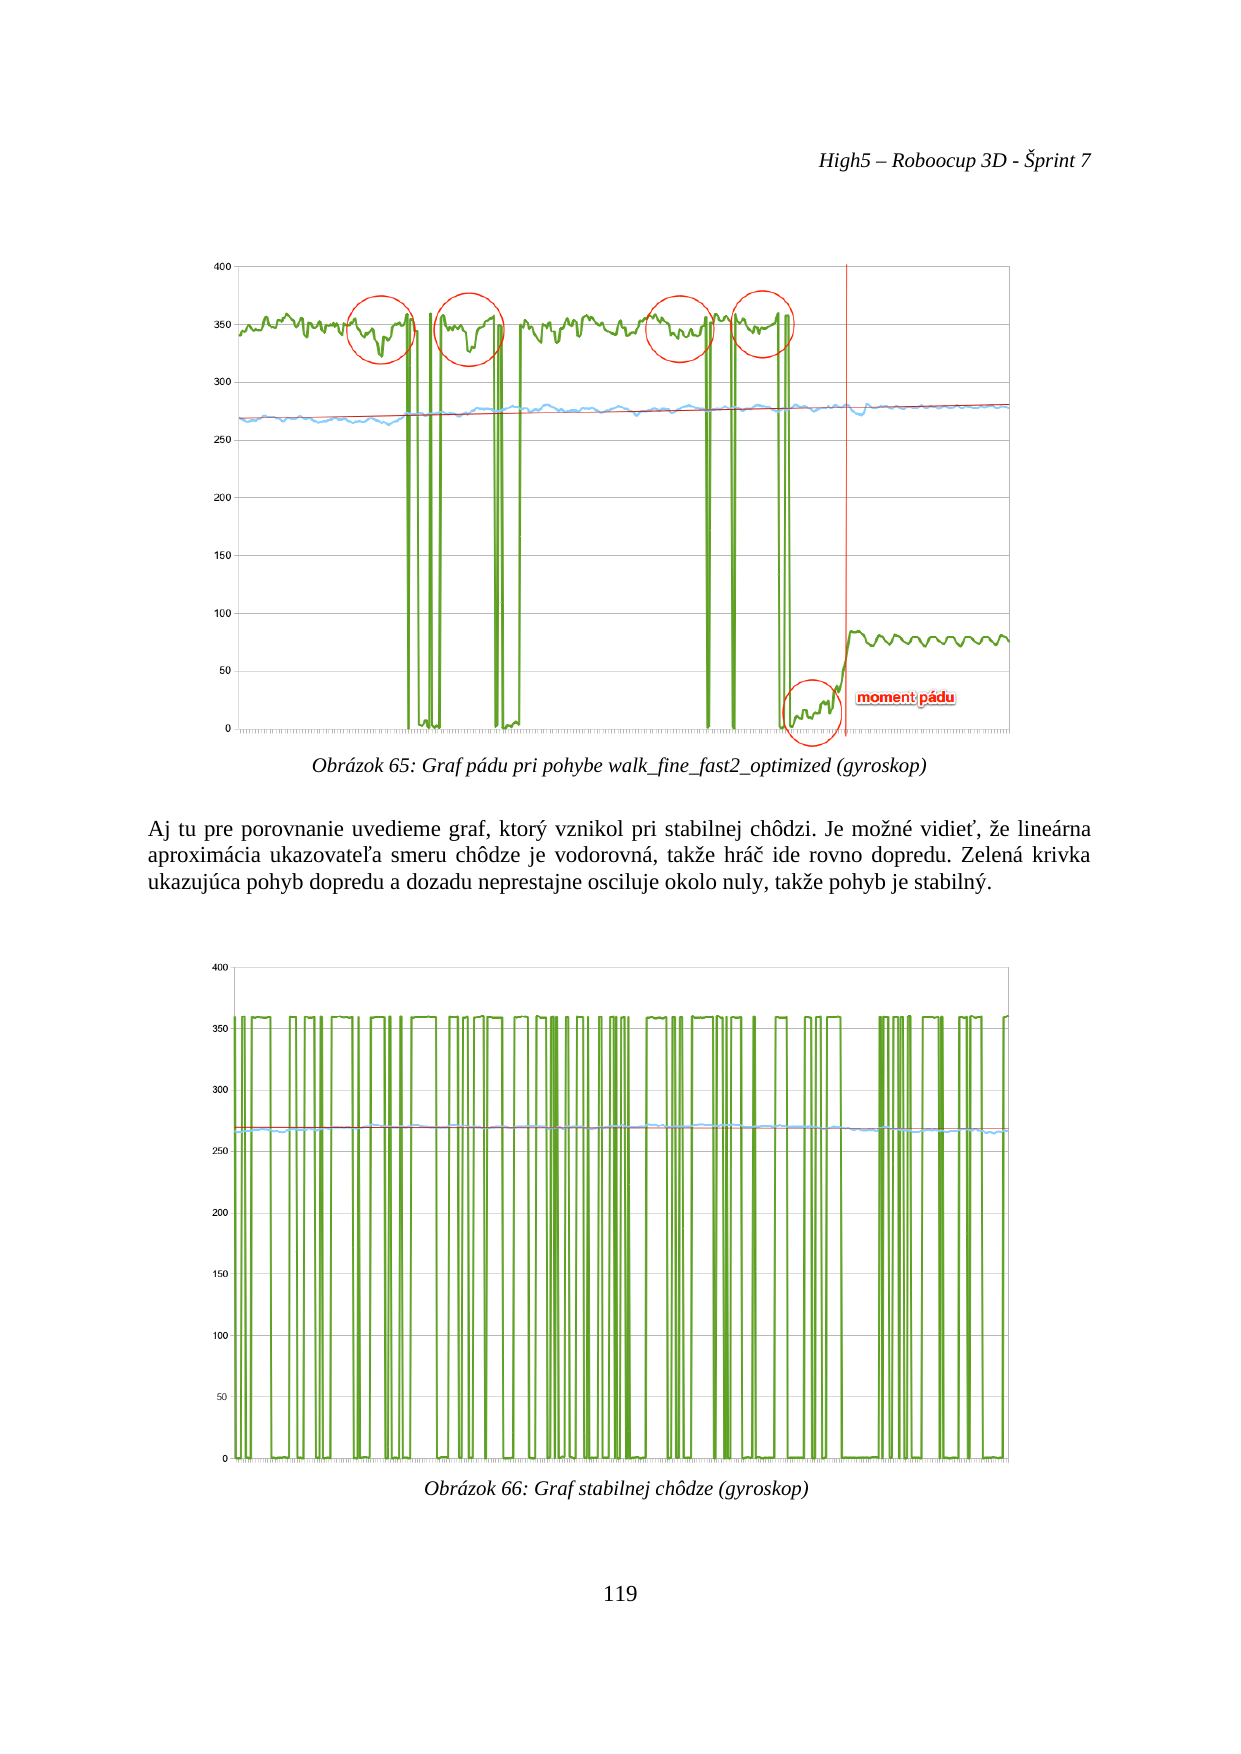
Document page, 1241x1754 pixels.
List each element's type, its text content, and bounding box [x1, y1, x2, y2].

picture [201, 951, 1034, 1476]
text Obrázok 65: Graf pádu pri pohybe walk_fine_fast2_optimized (gyroskop) [205, 753, 1035, 777]
picture [205, 246, 1036, 753]
text Aj tu pre porovnanie uvedieme graf, ktorý vznikol pri stabilnej chôdzi. Je možné vidieť, že lineárna aproximácia ukazovateľa smeru chôdze je vodorovná, takže hráč ide rovno dopredu. Zelená krivka ukazujúca pohyb dopredu a dozadu neprestajne osciluje okolo nuly, takže pohyb je stabilný. [148, 815, 1093, 894]
text Obrázok 66: Graf stabilnej chôdze (gyroskop) [201, 1476, 1034, 1500]
